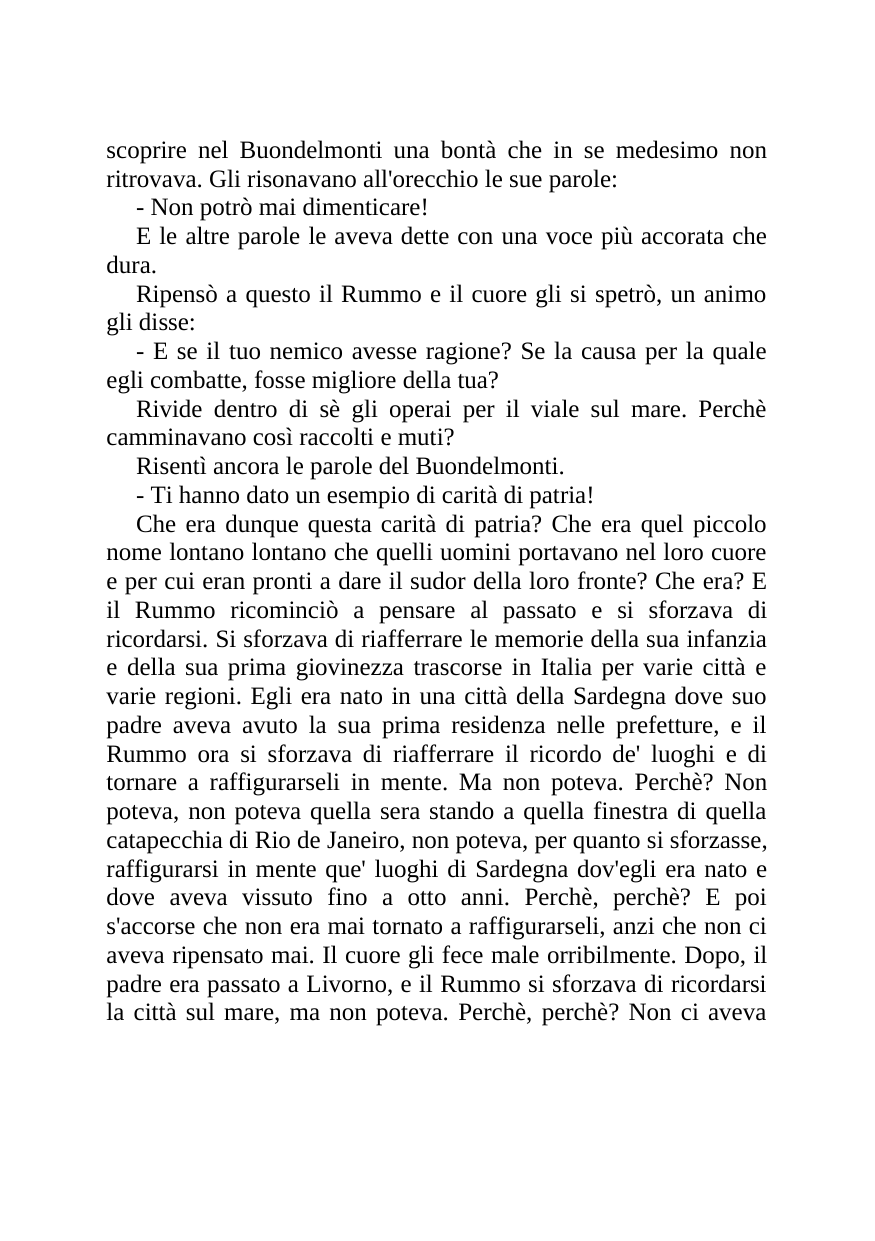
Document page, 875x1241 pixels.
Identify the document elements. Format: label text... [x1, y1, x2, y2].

text Rivide dentro di sè gli operai per il viale sul mare. Perchè camminavano così raccolti e muti? [106, 394, 768, 451]
text - Ti hanno dato un esempio di carità di patria! [106, 480, 768, 509]
text - E se il tuo nemico avesse ragione? Se la causa per la quale egli combatte, fosse migliore della tua? [106, 336, 768, 394]
text E le altre parole le aveva dette con una voce più accorata che dura. [106, 221, 768, 279]
text Risentì ancora le parole del Buondelmonti. [106, 451, 768, 480]
text Che era dunque questa carità di patria? Che era quel piccolo nome lontano lontano che quelli uomini portavano nel loro cuore e per cui eran pronti a dare il sudor della loro fronte? Che era? E il Rummo ricominciò a pensare al passato e si sforzava di ricordarsi. Si sforzava di riafferrare le memorie della sua infanzia e della sua prima giovinezza trascorse in Italia per varie città e varie regioni. Egli era nato in una città della Sardegna dove suo padre aveva avuto la sua prima residenza nelle prefetture, e il Rummo ora si sforzava di riafferrare il ricordo de' luoghi e di tornare a raffigurarseli in mente. Ma non poteva. Perchè? Non poteva, non poteva quella sera stando a quella finestra di quella catapecchia di Rio de Janeiro, non poteva, per quanto si sforzasse, raffigurarsi in mente que' luoghi di Sardegna dov'egli era nato e dove aveva vissuto fino a otto anni. Perchè, perchè? E poi s'accorse che non era mai tornato a raffigurarseli, anzi che non ci aveva ripensato mai. Il cuore gli fece male orribilmente. Dopo, il padre era passato a Livorno, e il Rummo si sforzava di ricordarsi la città sul mare, ma non poteva. Perchè, perchè? Non ci aveva [106, 509, 768, 1026]
text scoprire nel Buondelmonti una bontà che in se medesimo non ritrovava. Gli risonavano all'orecchio le sue parole: [106, 135, 768, 192]
text Ripensò a questo il Rummo e il cuore gli si spetrò, un animo gli disse: [106, 279, 768, 336]
text - Non potrò mai dimenticare! [106, 192, 768, 221]
